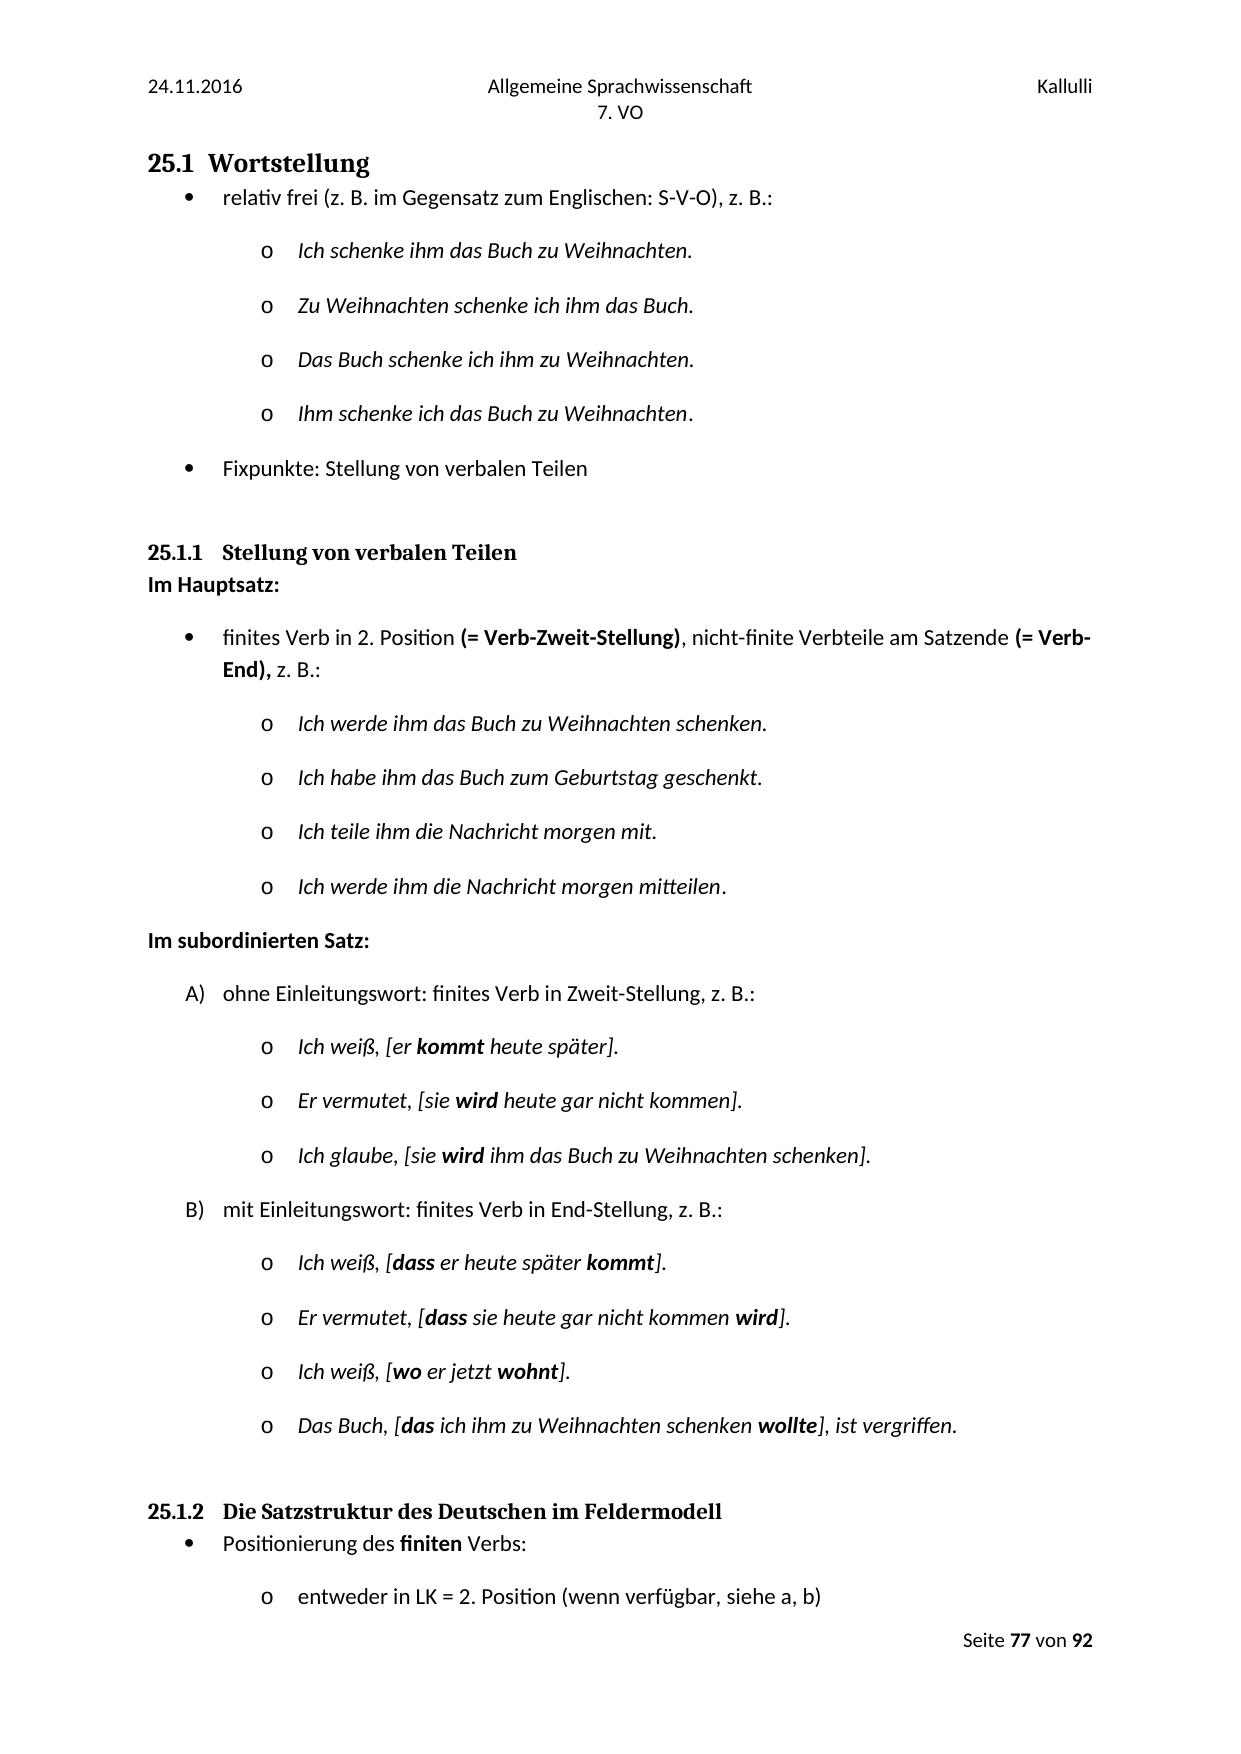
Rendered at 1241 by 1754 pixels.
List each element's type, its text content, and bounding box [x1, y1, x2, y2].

list Das Buch schenke ich ihm zu Weihnachten. [260, 345, 1093, 374]
list Ich weiß, [er kommt heute später]. [260, 1032, 1093, 1061]
list relativ frei (z. B. im Gegensatz zum Englischen: S-V-O), z. B.: [185, 183, 1093, 211]
list Ich werde ihm die Nachricht morgen mitteilen. [260, 872, 1093, 901]
text Im subordinierten Satz: [148, 926, 1093, 954]
list Ich weiß, [wo er jetzt wohnt]. [260, 1357, 1093, 1386]
list entweder in LK = 2. Position (wenn verfügbar, siehe a, b) [260, 1582, 1093, 1612]
list Ich werde ihm das Buch zu Weihnachten schenken. [260, 709, 1093, 738]
list Zu Weihnachten schenke ich ihm das Buch. [260, 291, 1093, 320]
list Ich habe ihm das Buch zum Geburtstag geschenkt. [260, 763, 1093, 792]
list Fixpunkte: Stellung von verbalen Teilen [185, 454, 1093, 482]
list Ihm schenke ich das Buch zu Weihnachten. [260, 399, 1093, 429]
list ohne Einleitungswort: finites Verb in Zweit-Stellung, z. B.: [185, 979, 1093, 1007]
list Ich schenke ihm das Buch zu Weihnachten. [260, 236, 1093, 266]
subtitle Wortstellung [148, 148, 1093, 179]
list Das Buch, [das ich ihm zu Weihnachten schenken wollte], ist vergriffen. [260, 1411, 1093, 1441]
text Im Hauptsatz: [148, 570, 1093, 598]
list Ich teile ihm die Nachricht morgen mit. [260, 817, 1093, 847]
subtitle Stellung von verbalen Teilen [148, 540, 1093, 567]
list finites Verb in 2. Position (= Verb-Zweit-Stellung), nicht-finite Verbteile am Satzende (= Verb-End), z. B.: [185, 623, 1093, 684]
list Er vermutet, [dass sie heute gar nicht kommen wird]. [260, 1303, 1093, 1332]
list Ich glaube, [sie wird ihm das Buch zu Weihnachten schenken]. [260, 1141, 1093, 1170]
list Er vermutet, [sie wird heute gar nicht kommen]. [260, 1087, 1093, 1116]
subtitle Die Satzstruktur des Deutschen im Feldermodell [148, 1499, 1093, 1526]
list Ich weiß, [dass er heute später kommt]. [260, 1248, 1093, 1277]
list Positionierung des finiten Verbs: [185, 1529, 1093, 1557]
list mit Einleitungswort: finites Verb in End-Stellung, z. B.: [185, 1195, 1093, 1223]
